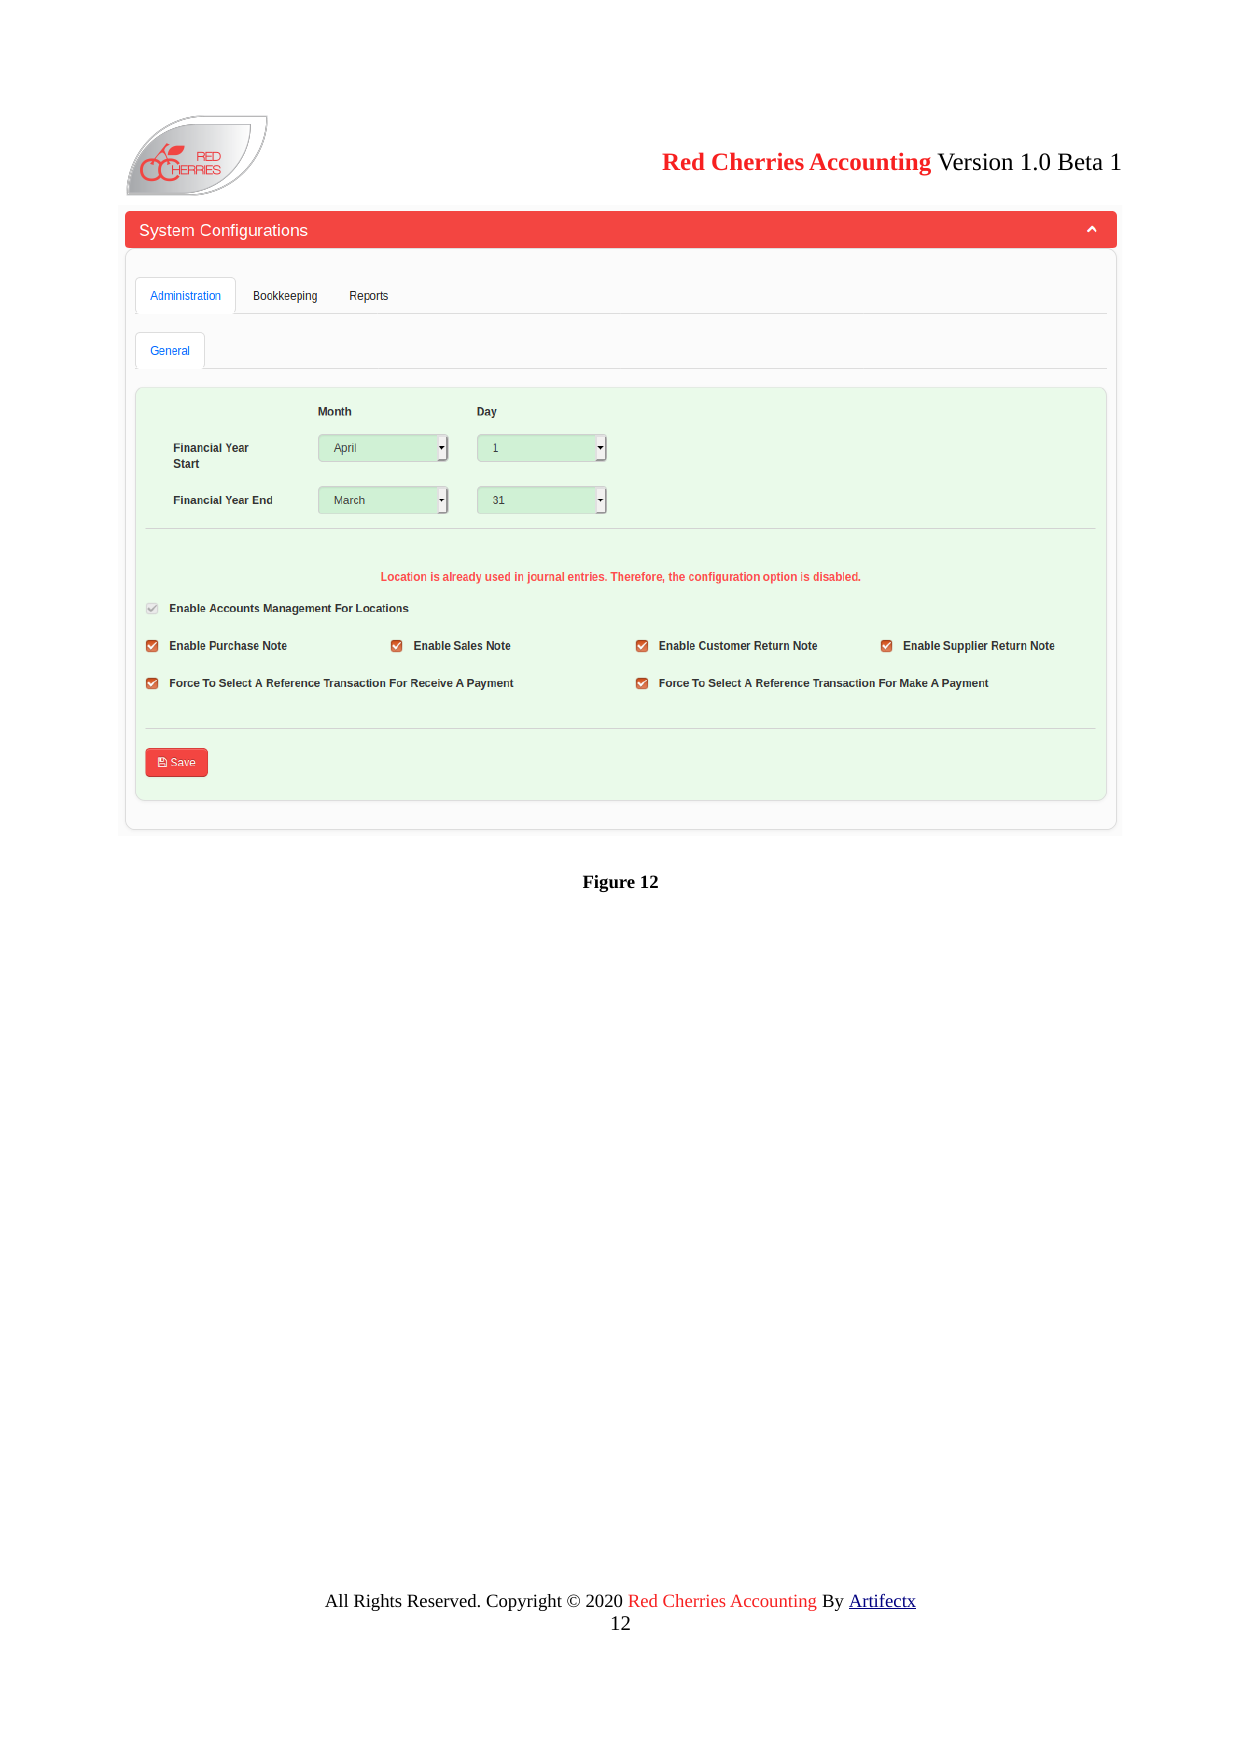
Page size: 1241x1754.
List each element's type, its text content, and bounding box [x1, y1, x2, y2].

picture [118, 205, 1123, 836]
picture [125, 114, 269, 197]
text Figure 12 [118, 871, 1122, 892]
